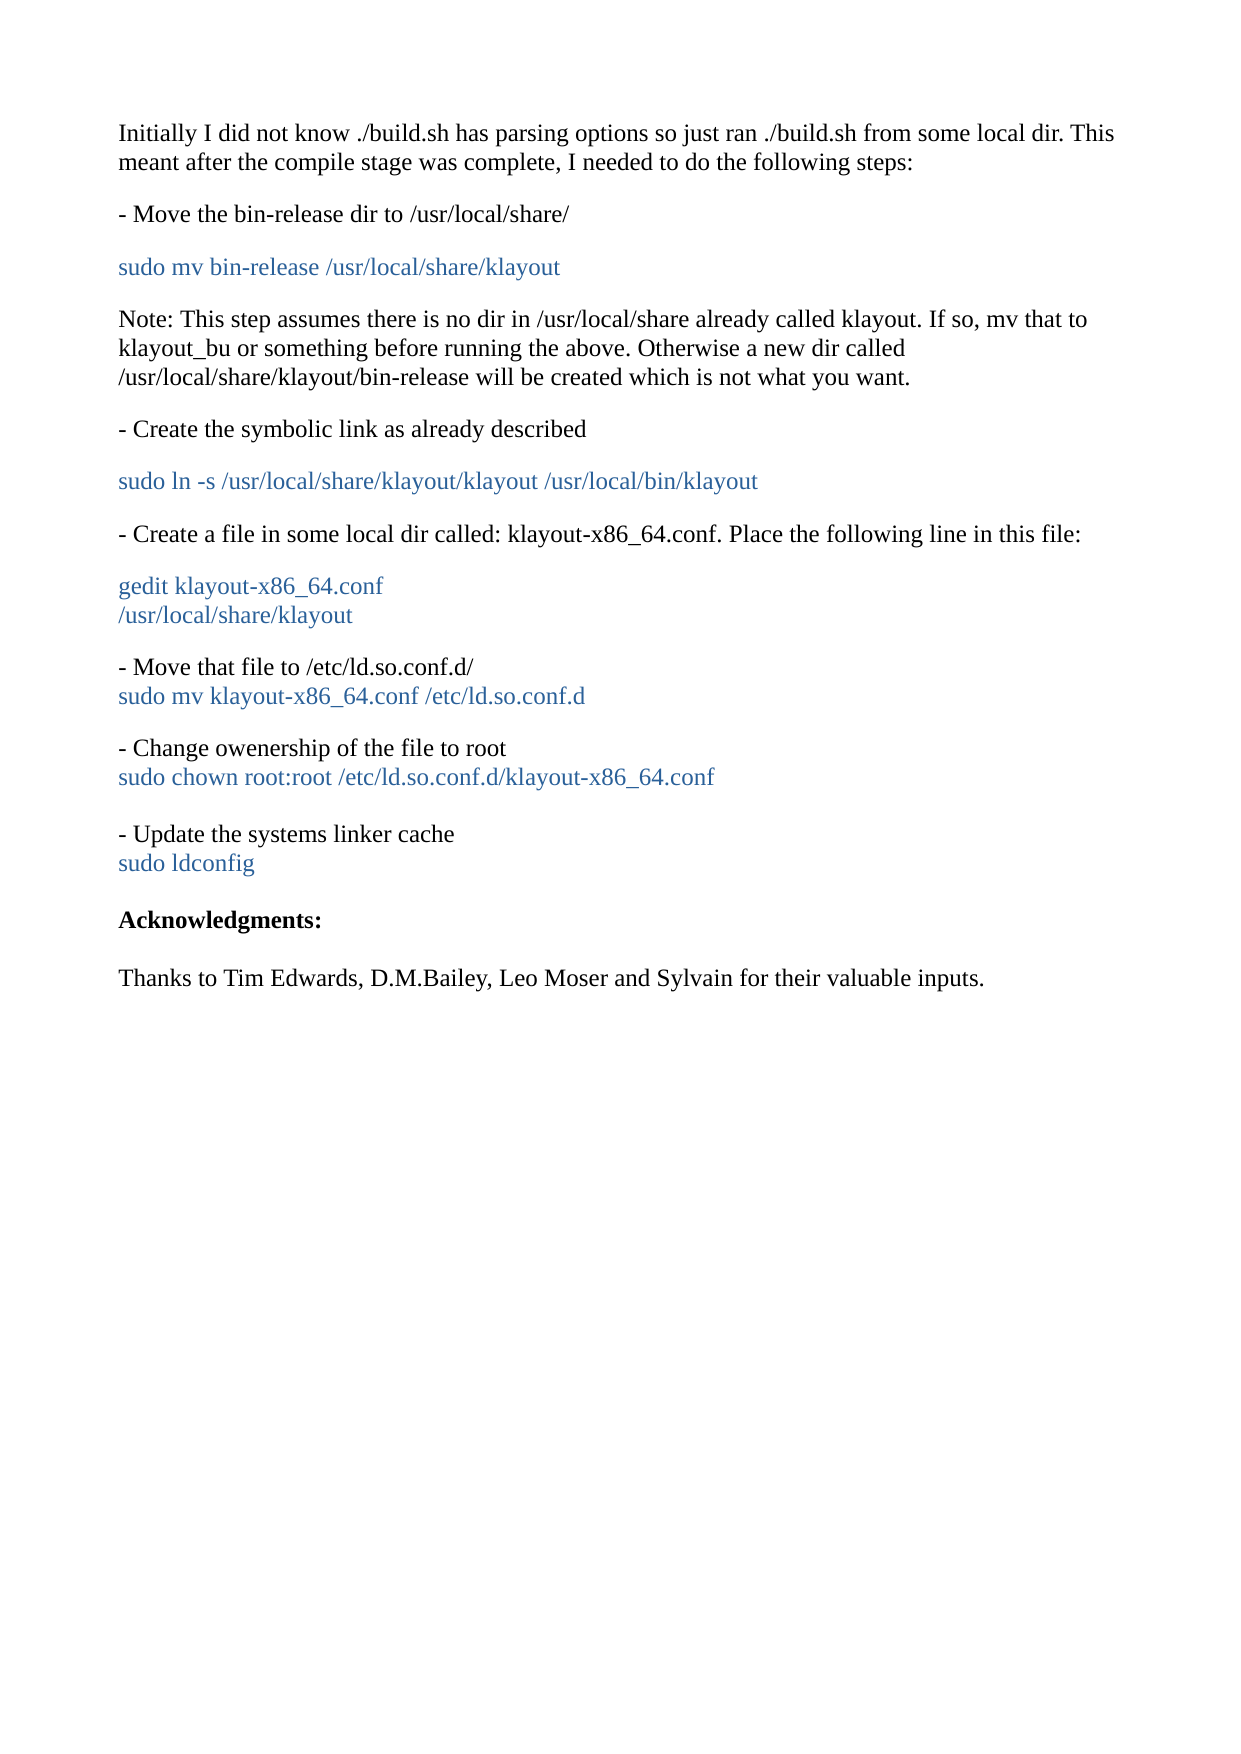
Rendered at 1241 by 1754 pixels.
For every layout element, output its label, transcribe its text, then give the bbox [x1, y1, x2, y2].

text - Create a file in some local dir called: klayout-x86_64.conf. Place the following line in this file: [118, 519, 1122, 547]
text Initially I did not know ./build.sh has parsing options so just ran ./build.sh from some local dir. This meant after the compile stage was complete, I needed to do the following steps: [118, 118, 1122, 176]
text sudo chown root:root /etc/ld.so.conf.d/klayout-x86_64.conf [118, 762, 1122, 791]
text - Update the systems linker cache [118, 819, 1122, 848]
text - Move that file to /etc/ld.so.conf.d/ [118, 652, 1122, 681]
text Thanks to Tim Edwards, D.M.Bailey, Leo Moser and Sylvain for their valuable inputs. [118, 963, 1122, 991]
text Acknowledgments: [118, 905, 1122, 934]
text sudo mv klayout-x86_64.conf /etc/ld.so.conf.d [118, 681, 1122, 710]
text - Create the symbolic link as already described [118, 414, 1122, 443]
text - Move the bin-release dir to /usr/local/share/ [118, 199, 1122, 228]
text gedit klayout-x86_64.conf [118, 571, 1122, 600]
text /usr/local/share/klayout [118, 600, 1122, 629]
text - Change owenership of the file to root [118, 733, 1122, 762]
text sudo ln -s /usr/local/share/klayout/klayout /usr/local/bin/klayout [118, 466, 1122, 495]
text Note: This step assumes there is no dir in /usr/local/share already called klayout. If so, mv that to klayout_bu or something before running the above. Otherwise a new dir called /usr/local/share/klayout/bin-release will be created which is not what you want. [118, 304, 1122, 390]
text sudo ldconfig [118, 848, 1122, 877]
text sudo mv bin-release /usr/local/share/klayout [118, 252, 1122, 280]
